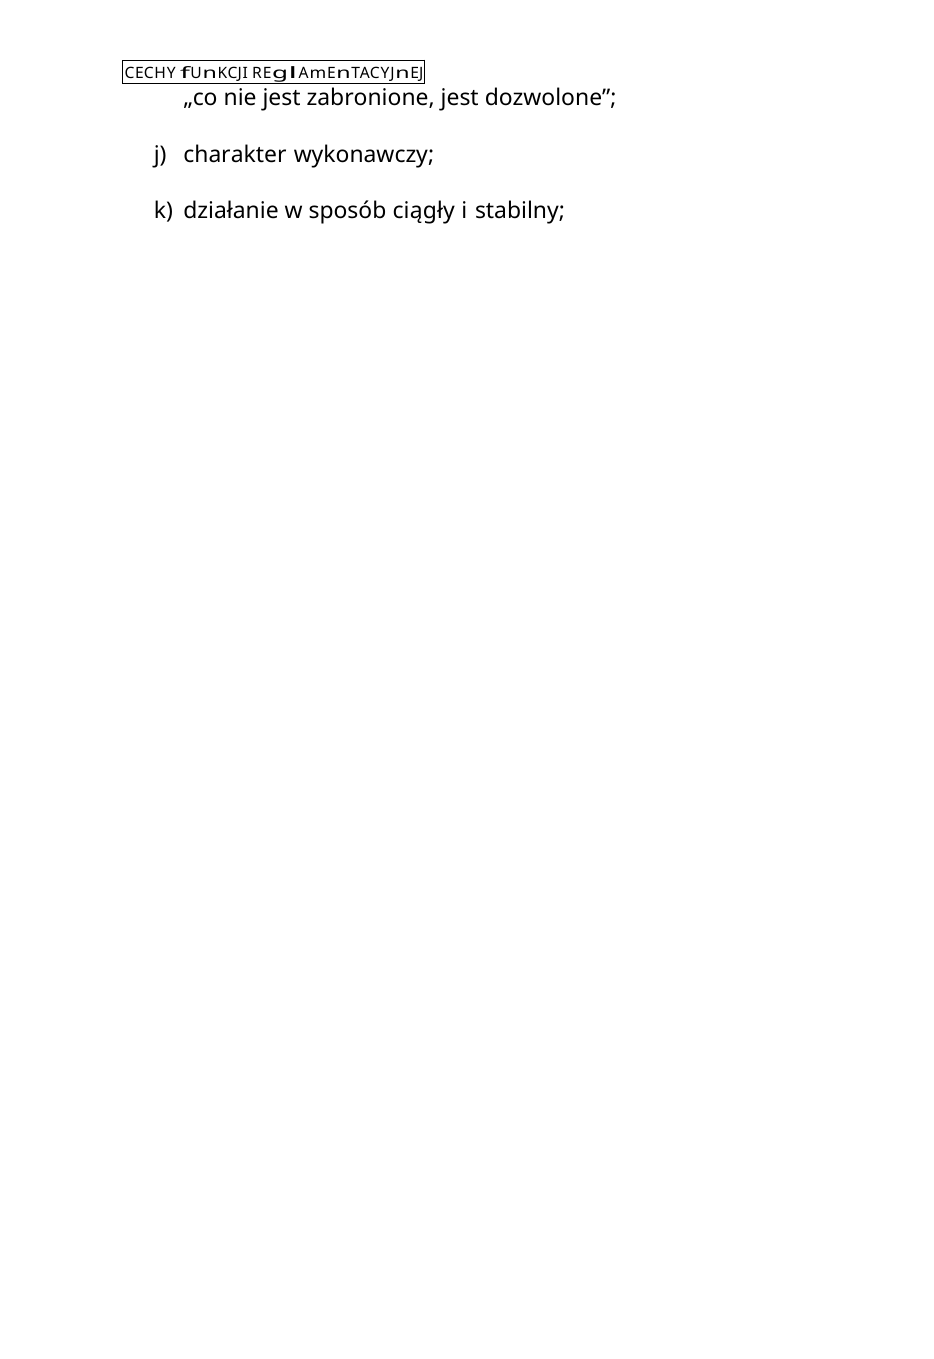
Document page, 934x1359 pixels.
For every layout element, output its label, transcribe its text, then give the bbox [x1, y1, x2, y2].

list charakter wykonawczy; [153, 138, 898, 169]
list działanie w sposób ciągły i stabilny; [153, 194, 898, 225]
text „co nie jest zabronione, jest dozwolone”; [183, 81, 898, 112]
